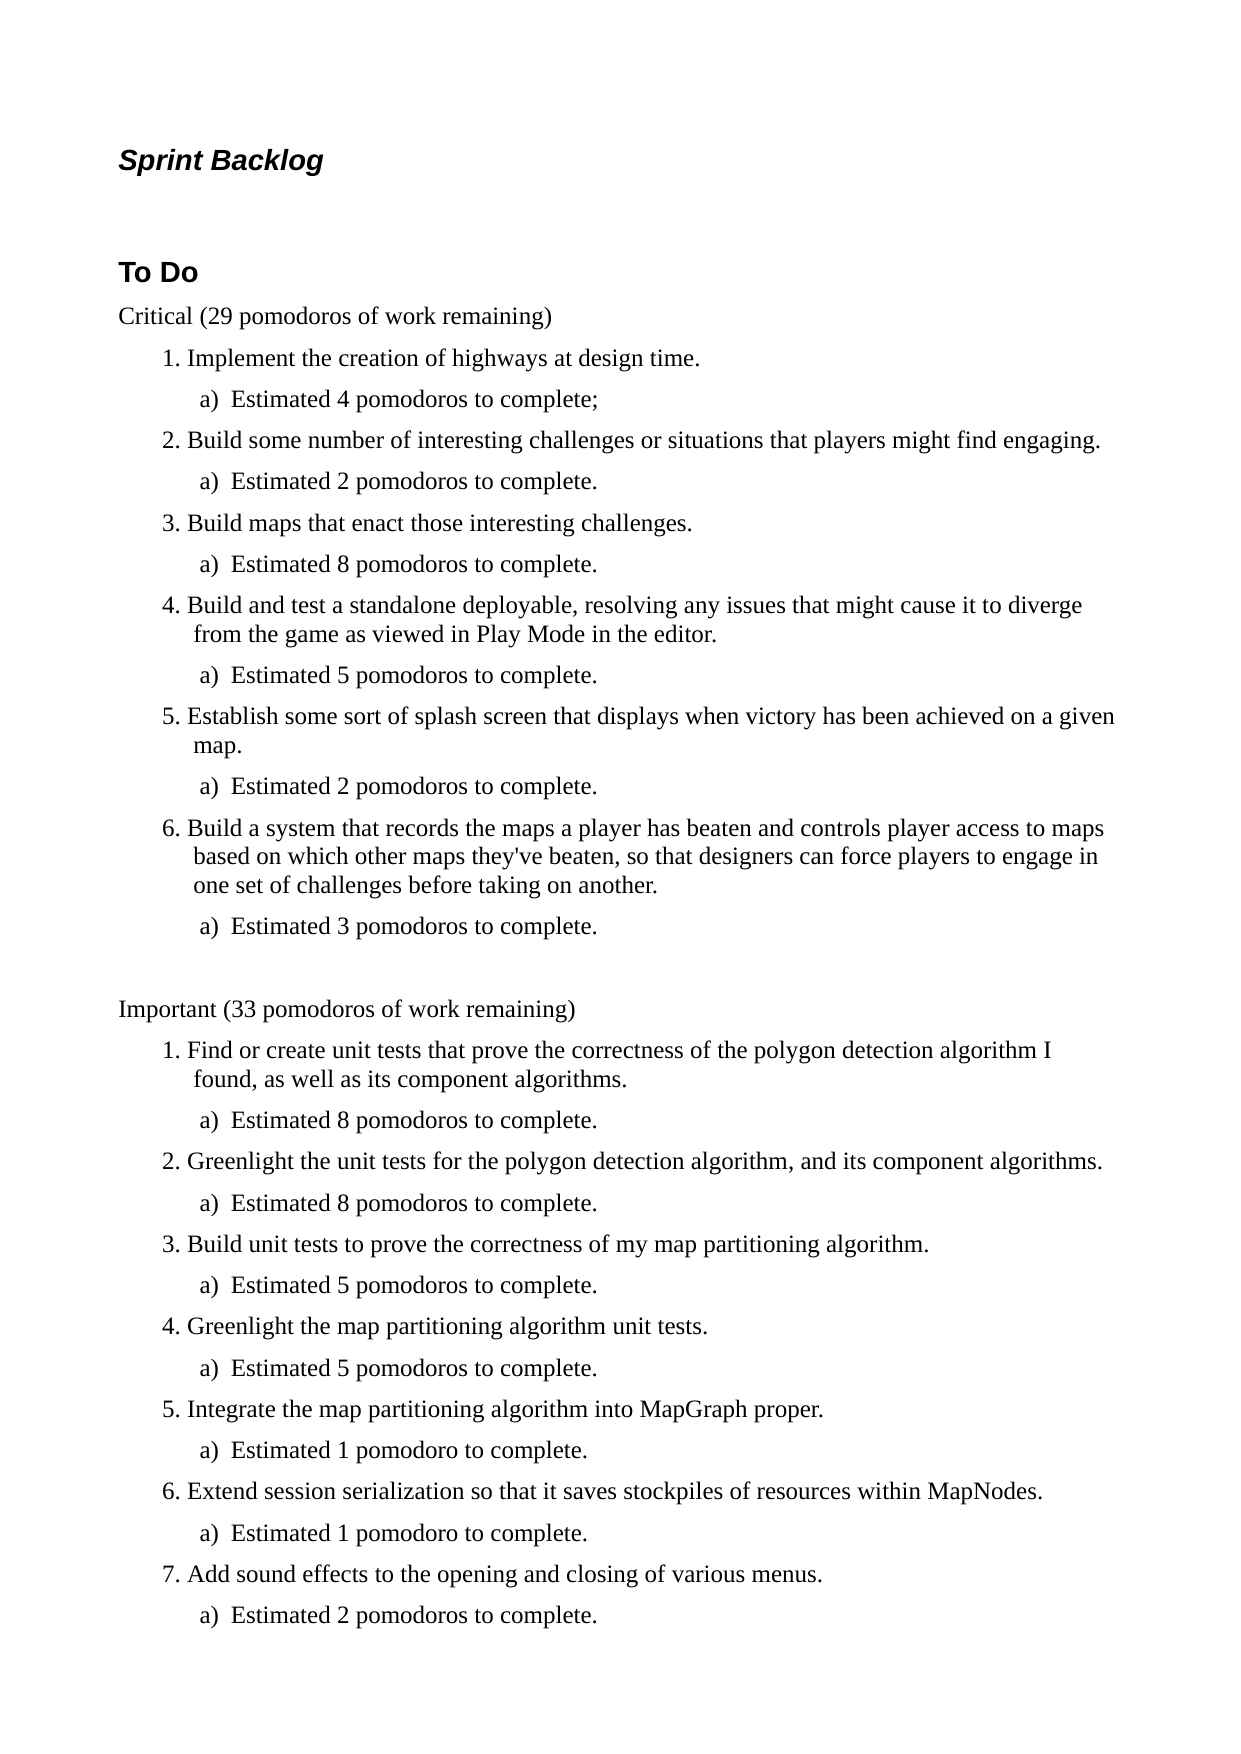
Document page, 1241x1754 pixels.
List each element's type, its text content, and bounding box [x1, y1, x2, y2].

list Build unit tests to prove the correctness of my map partitioning algorithm. [156, 1229, 1122, 1258]
text Critical (29 pomodoros of work remaining) [118, 301, 1122, 330]
list Build a system that records the maps a player has beaten and controls player access to maps based on which other maps they've beaten, so that designers can force players to engage in one set of challenges before taking on another. [156, 813, 1122, 899]
list Estimated 5 pomodoros to complete. [193, 1270, 1122, 1299]
list Estimated 5 pomodoros to complete. [193, 1353, 1122, 1381]
list Add sound effects to the opening and closing of various menus. [156, 1559, 1122, 1588]
list Estimated 8 pomodoros to complete. [193, 549, 1122, 578]
list Estimated 8 pomodoros to complete. [193, 1105, 1122, 1134]
list Implement the creation of highways at design time. [156, 343, 1122, 371]
subtitle Sprint Backlog [118, 143, 1122, 177]
list Estimated 8 pomodoros to complete. [193, 1188, 1122, 1216]
list Build and test a standalone deployable, resolving any issues that might cause it to diverge from the game as viewed in Play Mode in the editor. [156, 590, 1122, 648]
list Build maps that enact those interesting challenges. [156, 508, 1122, 536]
list Build some number of interesting challenges or situations that players might find engaging. [156, 425, 1122, 454]
list Estimated 2 pomodoros to complete. [193, 1600, 1122, 1629]
list Find or create unit tests that prove the correctness of the polygon detection algorithm I found, as well as its component algorithms. [156, 1035, 1122, 1093]
list Estimated 2 pomodoros to complete. [193, 466, 1122, 495]
subtitle To Do [118, 255, 1122, 289]
list Estimated 4 pomodoros to complete; [193, 384, 1122, 413]
list Estimated 1 pomodoro to complete. [193, 1435, 1122, 1464]
list Integrate the map partitioning algorithm into MapGraph proper. [156, 1394, 1122, 1423]
list Establish some sort of splash screen that displays when victory has been achieved on a given map. [156, 701, 1122, 759]
text Important (33 pomodoros of work remaining) [118, 994, 1122, 1023]
list Estimated 1 pomodoro to complete. [193, 1518, 1122, 1546]
list Estimated 3 pomodoros to complete. [193, 911, 1122, 940]
list Estimated 5 pomodoros to complete. [193, 660, 1122, 689]
list Greenlight the map partitioning algorithm unit tests. [156, 1311, 1122, 1340]
list Extend session serialization so that it saves stockpiles of resources within MapNodes. [156, 1476, 1122, 1505]
list Greenlight the unit tests for the polygon detection algorithm, and its component algorithms. [156, 1146, 1122, 1175]
list Estimated 2 pomodoros to complete. [193, 771, 1122, 800]
